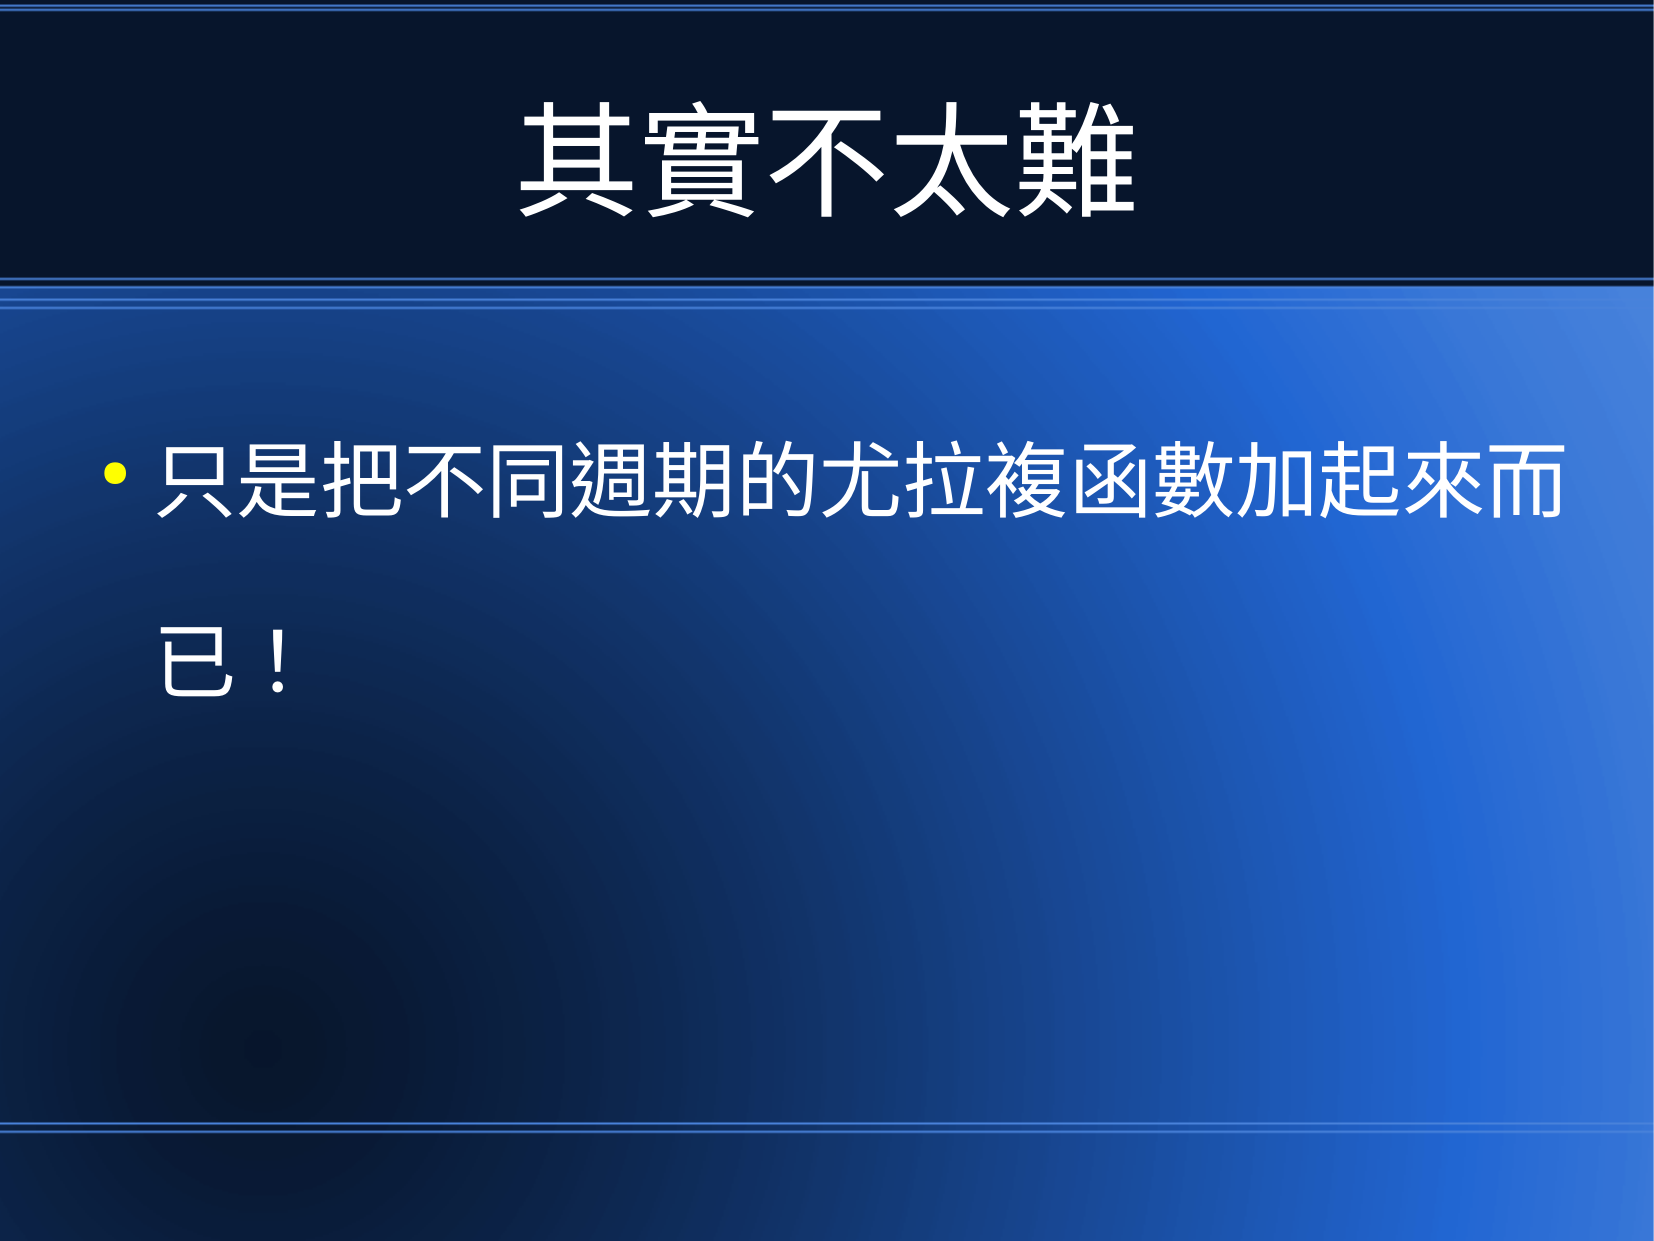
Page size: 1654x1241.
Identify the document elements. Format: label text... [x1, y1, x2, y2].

list 只是把不同週期的尤拉複函數加起來而已！ [82, 355, 1571, 1241]
title 其實不太難 [82, 49, 1571, 257]
picture [0, 0, 1654, 1241]
